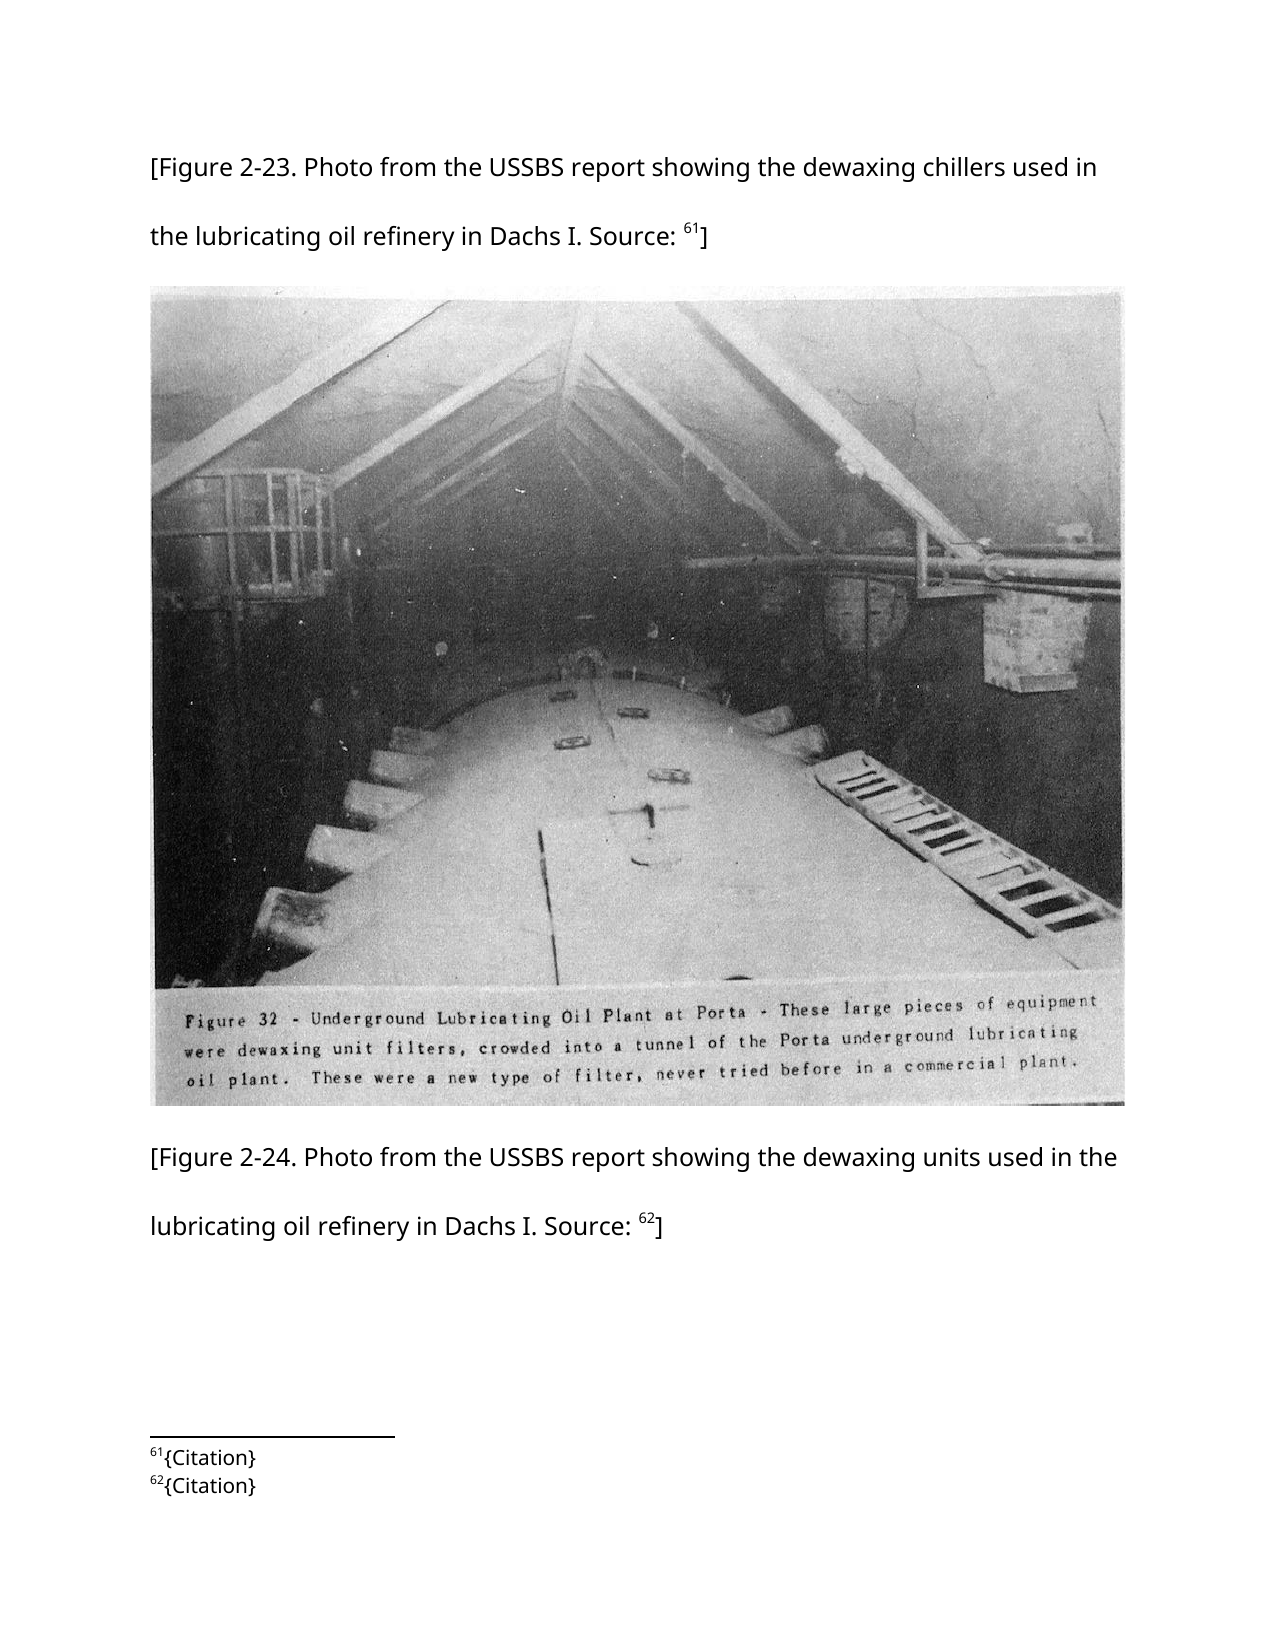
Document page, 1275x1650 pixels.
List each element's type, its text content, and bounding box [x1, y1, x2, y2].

text {Citation} [150, 1443, 1125, 1472]
text {Citation} [150, 1472, 1125, 1500]
text [Figure 2-23. Photo from the USSBS report showing the dewaxing chillers used in the lubricating oil refinery in Dachs I. Source: ] [150, 150, 1125, 252]
picture [150, 286, 1125, 1106]
text [Figure 2-24. Photo from the USSBS report showing the dewaxing units used in the lubricating oil refinery in Dachs I. Source: ] [150, 1140, 1125, 1242]
